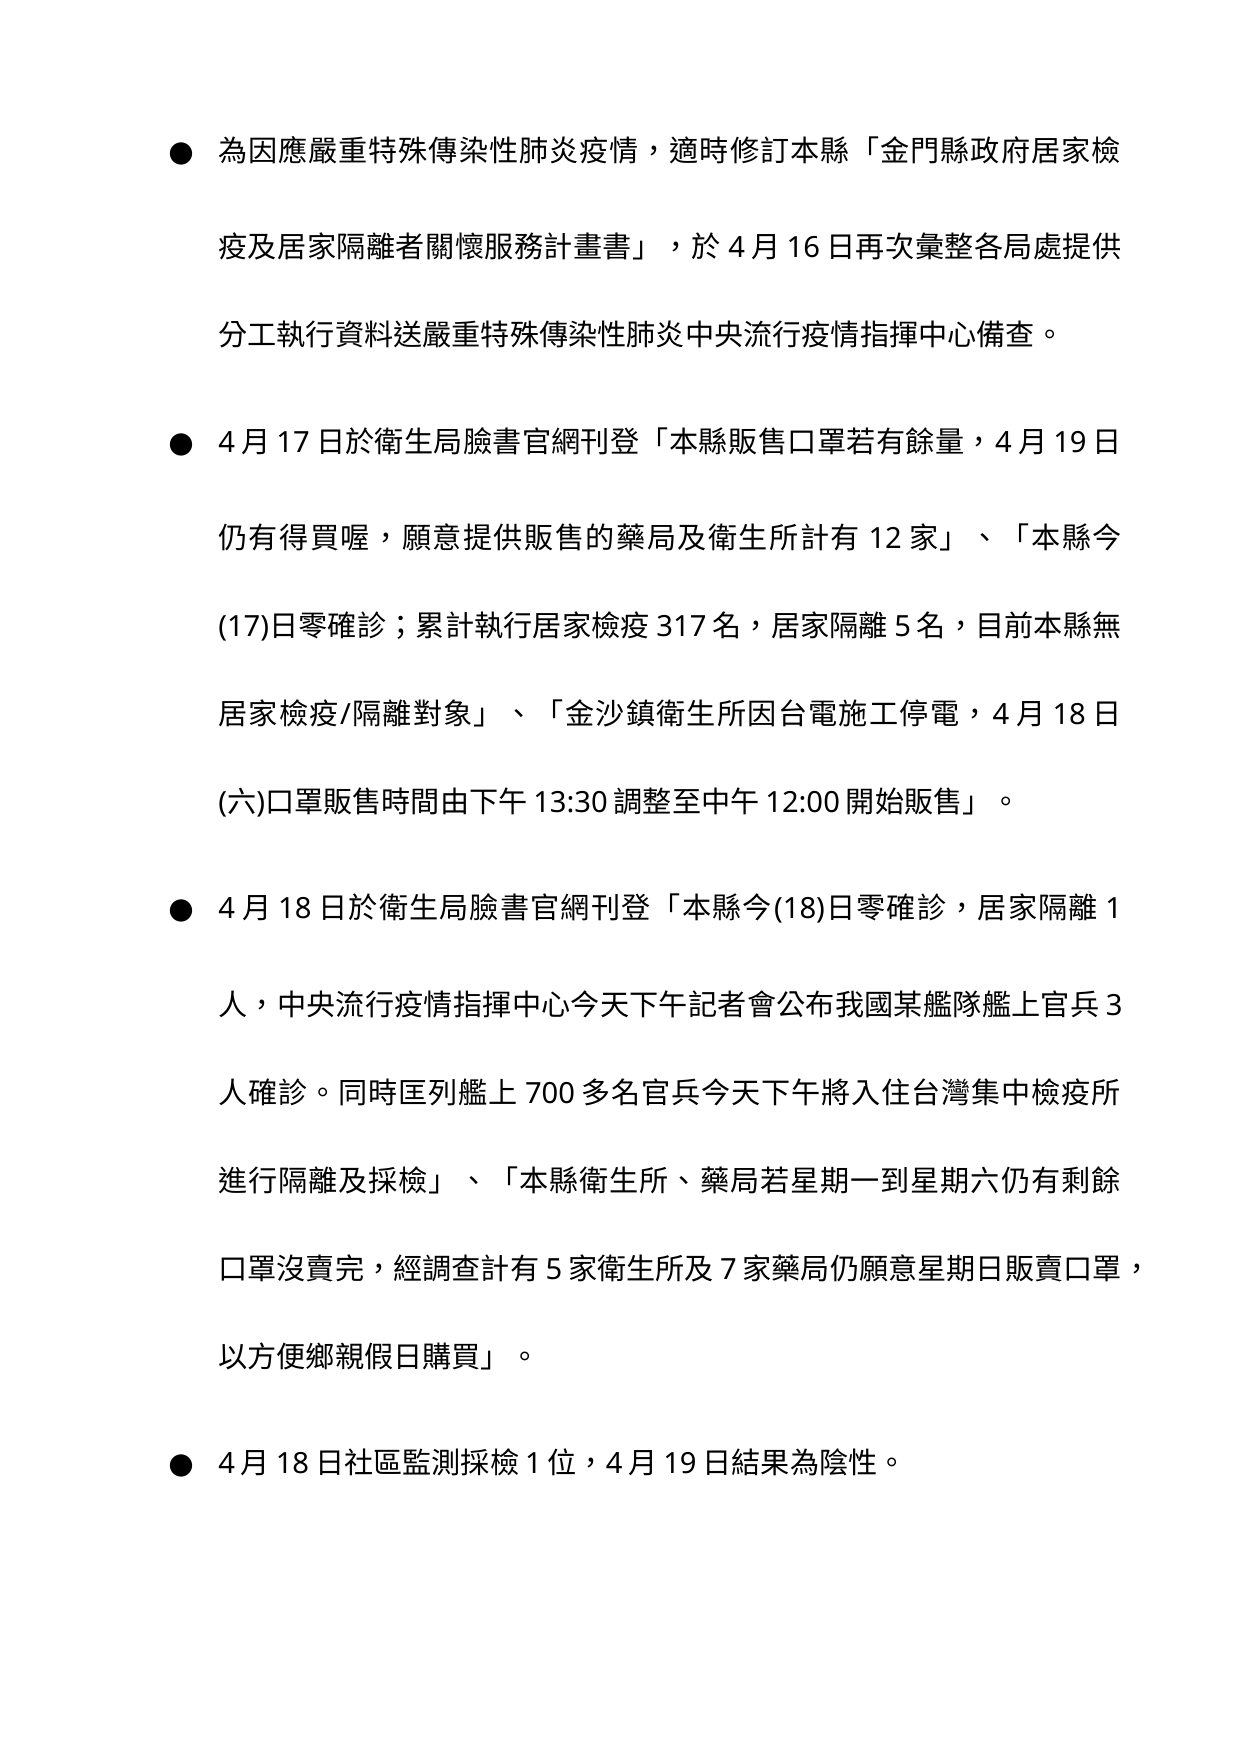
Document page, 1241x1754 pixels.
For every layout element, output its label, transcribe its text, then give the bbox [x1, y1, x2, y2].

list 為因應嚴重特殊傳染性肺炎疫情，適時修訂本縣「金門縣政府居家檢疫及居家隔離者關懷服務計畫書」，於4月16日再次彙整各局處提供分工執行資料送嚴重特殊傳染性肺炎中央流行疫情指揮中心備查。 [168, 118, 1122, 354]
list 4月18日社區監測採檢1位，4月19日結果為陰性。 [168, 1431, 1122, 1490]
list 4月18日於衛生局臉書官網刊登「本縣今(18)日零確診，居家隔離1人，中央流行疫情指揮中心今天下午記者會公布我國某艦隊艦上官兵3人確診。同時匡列艦上700多名官兵今天下午將入住台灣集中檢疫所進行隔離及採檢」、「本縣衛生所、藥局若星期一到星期六仍有剩餘口罩沒賣完，經調查計有5家衛生所及7家藥局仍願意星期日販賣口罩，以方便鄉親假日購買」。 [168, 876, 1122, 1376]
list 4月17日於衛生局臉書官網刊登「本縣販售口罩若有餘量，4月19日仍有得買喔，願意提供販售的藥局及衛生所計有12家」、「本縣今(17)日零確診；累計執行居家檢疫317名，居家隔離5名，目前本縣無居家檢疫/隔離對象」、「金沙鎮衛生所因台電施工停電，4月18日(六)口罩販售時間由下午13:30調整至中午12:00開始販售」。 [168, 409, 1122, 821]
